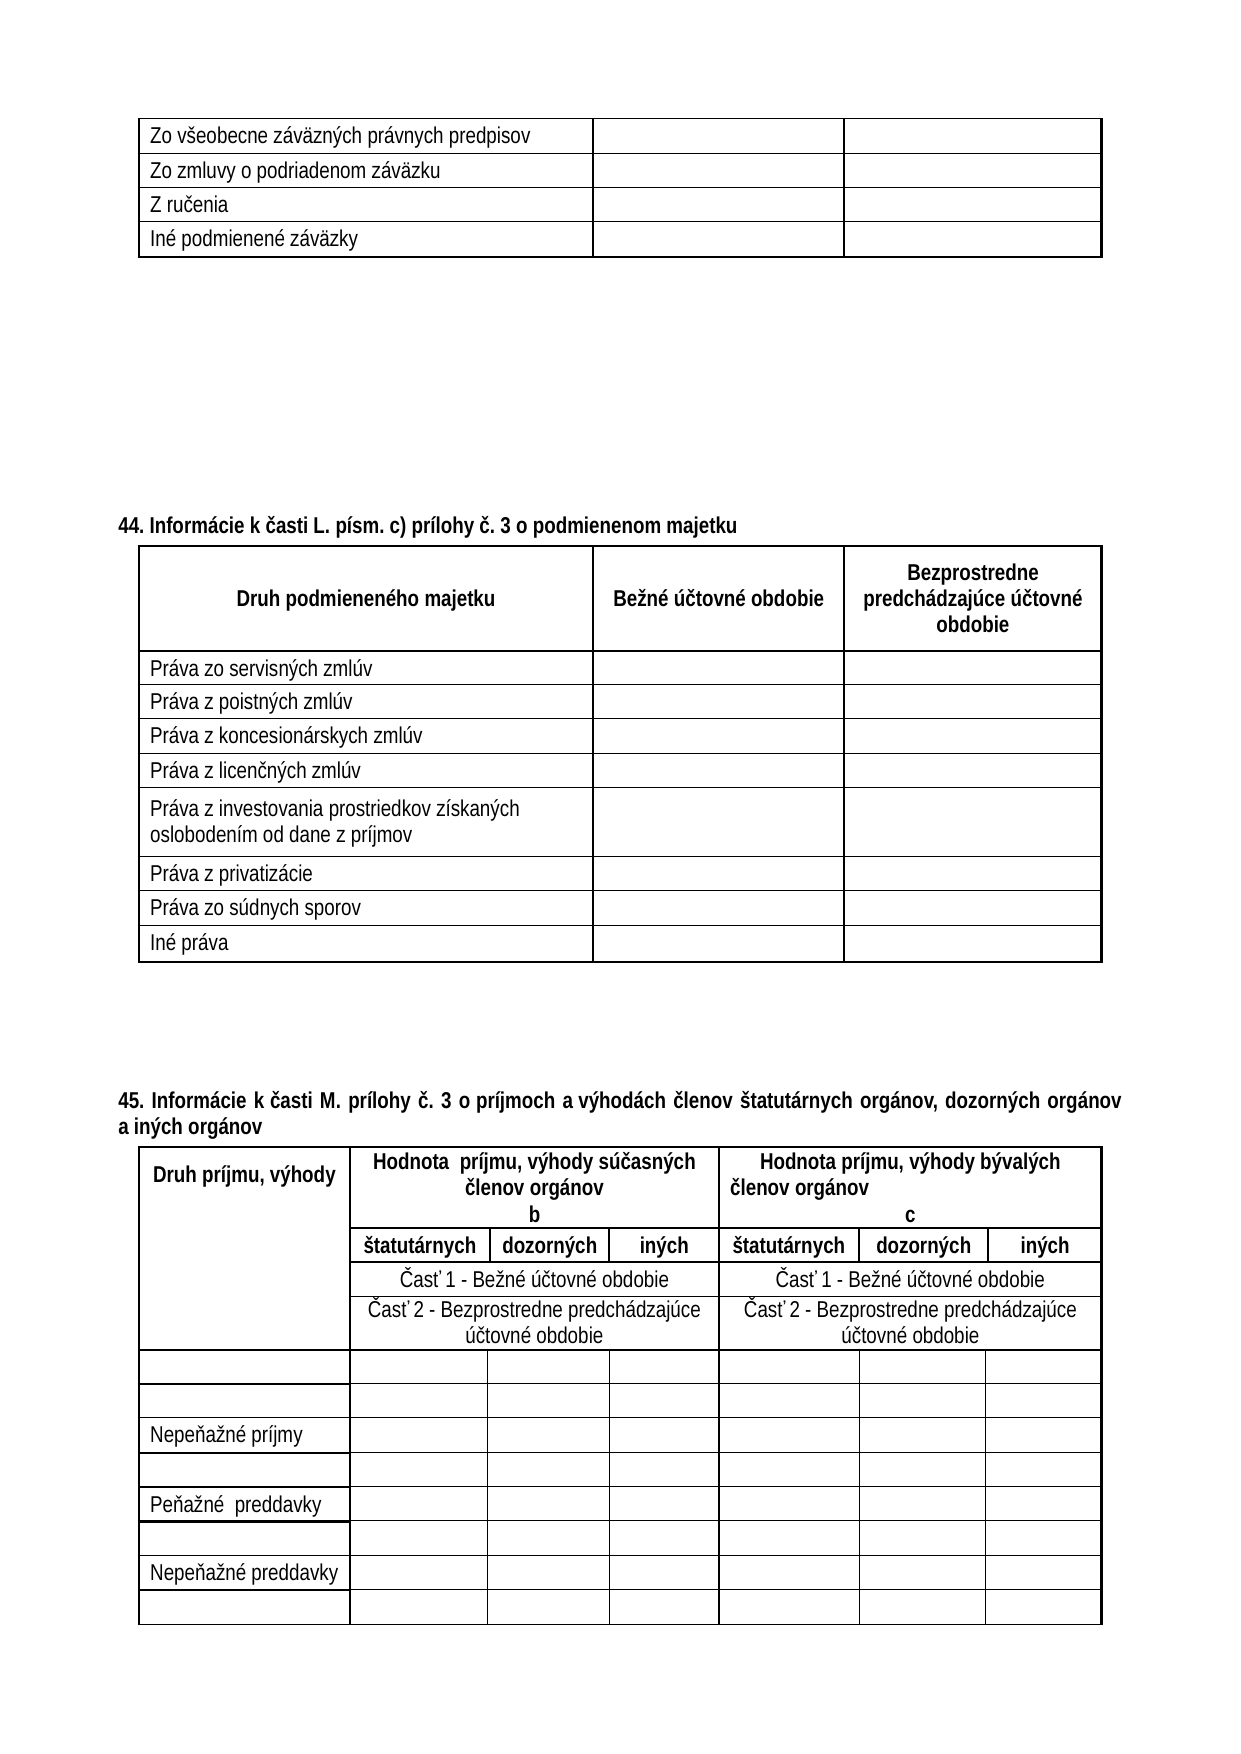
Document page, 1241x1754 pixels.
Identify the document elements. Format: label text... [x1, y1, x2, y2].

table_cell [594, 119, 843, 152]
table_cell [351, 1556, 487, 1589]
table_cell [140, 1351, 349, 1383]
table_cell Z ručenia [140, 188, 592, 221]
table_cell [845, 188, 1100, 221]
table_cell [140, 1591, 349, 1623]
table_header Hodnota príjmu, výhody bývalých členov orgánov [720, 1148, 1100, 1201]
table_cell [610, 1418, 718, 1452]
table_cell [140, 1523, 349, 1555]
table_cell [986, 1590, 1100, 1623]
table_cell iných [989, 1229, 1100, 1261]
table_cell [845, 652, 1100, 684]
table_cell Časť 1 - Bežné účtovné obdobie [720, 1263, 1100, 1296]
table_cell Iné práva [140, 926, 592, 961]
table_cell [351, 1351, 487, 1383]
table_cell [594, 652, 843, 684]
table_cell [986, 1521, 1100, 1555]
table_cell [986, 1418, 1100, 1452]
table_cell [860, 1418, 985, 1452]
table_cell [720, 1418, 859, 1452]
table_cell Časť 1 - Bežné účtovné obdobie [351, 1263, 718, 1296]
table_header Druh podmieneného majetku [140, 547, 592, 649]
table_cell [720, 1351, 859, 1383]
table_cell [845, 788, 1100, 856]
table_cell [845, 857, 1100, 890]
table_cell Časť 2 - Bezprostredne predchádzajúce účtovné obdobie [720, 1297, 1100, 1348]
table_cell [488, 1487, 609, 1520]
table_cell iných [610, 1229, 718, 1261]
table_cell [594, 154, 843, 187]
table_cell Práva z koncesionárskych zmlúv [140, 719, 592, 753]
table_cell [610, 1351, 718, 1383]
table_cell Práva z licenčných zmlúv [140, 754, 592, 787]
table_cell [594, 754, 843, 787]
table_cell [720, 1384, 859, 1417]
table_cell [986, 1487, 1100, 1520]
table_cell [720, 1453, 859, 1486]
table_cell Práva z poistných zmlúv [140, 685, 592, 718]
table_cell [488, 1453, 609, 1486]
table_cell Práva z investovania prostriedkov získaných oslobodením od dane z príjmov [140, 788, 592, 856]
table_cell dozorných [860, 1229, 987, 1261]
table_cell b [351, 1201, 718, 1227]
table_cell [720, 1487, 859, 1520]
table_cell [488, 1521, 609, 1555]
table_cell Práva zo servisných zmlúv [140, 652, 592, 684]
table_cell [351, 1487, 487, 1520]
table_cell [488, 1351, 609, 1383]
table_cell [860, 1453, 985, 1486]
table_cell [594, 857, 843, 890]
table_cell [351, 1384, 487, 1417]
table_cell Iné podmienené záväzky [140, 222, 592, 256]
table_cell [488, 1384, 609, 1417]
table_cell [610, 1487, 718, 1520]
table_cell [594, 222, 843, 256]
table_cell [845, 926, 1100, 961]
table_header Bezprostredne predchádzajúce účtovné obdobie [845, 547, 1100, 649]
table_cell Časť 2 - Bezprostredne predchádzajúce účtovné obdobie [351, 1297, 718, 1348]
table_cell [594, 926, 843, 961]
table_cell [594, 719, 843, 753]
table_cell [986, 1556, 1100, 1589]
table_cell štatutárnych [720, 1229, 858, 1261]
table_cell [610, 1590, 718, 1623]
table_cell Zo všeobecne záväzných právnych predpisov [140, 119, 592, 152]
table_cell [594, 685, 843, 718]
table_cell [610, 1453, 718, 1486]
table_cell štatutárnych [351, 1229, 489, 1261]
table_cell [594, 188, 843, 221]
table_cell Peňažné preddavky [140, 1488, 349, 1520]
table_cell [594, 788, 843, 856]
table_cell Nepeňažné príjmy [140, 1418, 349, 1452]
table_cell [860, 1384, 985, 1417]
table_cell [860, 1487, 985, 1520]
table_cell [140, 1385, 349, 1417]
table_cell [610, 1384, 718, 1417]
table_cell Práva z privatizácie [140, 857, 592, 890]
text 44. Informácie k časti L. písm. c) prílohy č. 3 o podmienenom majetku [118, 512, 1122, 539]
table_cell [140, 1454, 349, 1486]
table_cell [140, 1201, 349, 1227]
table_cell [140, 1227, 349, 1261]
table_cell dozorných [491, 1229, 608, 1261]
table_cell [720, 1521, 859, 1555]
table_cell [594, 891, 843, 924]
table_cell [140, 1296, 349, 1348]
table_cell [488, 1418, 609, 1452]
table_header Bežné účtovné obdobie [594, 547, 843, 649]
table_cell [845, 719, 1100, 753]
table_cell [845, 119, 1100, 152]
table_cell [986, 1384, 1100, 1417]
table_cell [351, 1521, 487, 1555]
table_header Hodnota príjmu, výhody súčasných členov orgánov [351, 1148, 718, 1201]
table_cell [610, 1521, 718, 1555]
table_cell [860, 1556, 985, 1589]
table_cell [845, 154, 1100, 187]
table_cell [986, 1351, 1100, 1383]
table_cell [845, 754, 1100, 787]
table_cell [986, 1453, 1100, 1486]
table_cell [860, 1590, 985, 1623]
table_cell [351, 1590, 487, 1623]
table_cell Práva zo súdnych sporov [140, 891, 592, 924]
table_cell [488, 1556, 609, 1589]
table_cell [610, 1556, 718, 1589]
table_cell Zo zmluvy o podriadenom záväzku [140, 154, 592, 187]
table_cell [351, 1453, 487, 1486]
table_cell [351, 1418, 487, 1452]
text 45. Informácie k časti M. prílohy č. 3 o príjmoch a výhodách členov štatutárnych orgánov, dozorných orgánov a iných orgánov [118, 1087, 1122, 1139]
table_cell Nepeňažné preddavky [140, 1556, 349, 1589]
table_cell [140, 1261, 349, 1296]
table_header Druh príjmu, výhody [140, 1148, 349, 1201]
table_cell c [720, 1201, 1100, 1227]
table_cell [845, 685, 1100, 718]
table_cell [488, 1590, 609, 1623]
table_cell [720, 1590, 859, 1623]
table_cell [720, 1556, 859, 1589]
table_cell [845, 222, 1100, 256]
table_cell [860, 1351, 985, 1383]
table_cell [845, 891, 1100, 924]
table_cell [860, 1521, 985, 1555]
